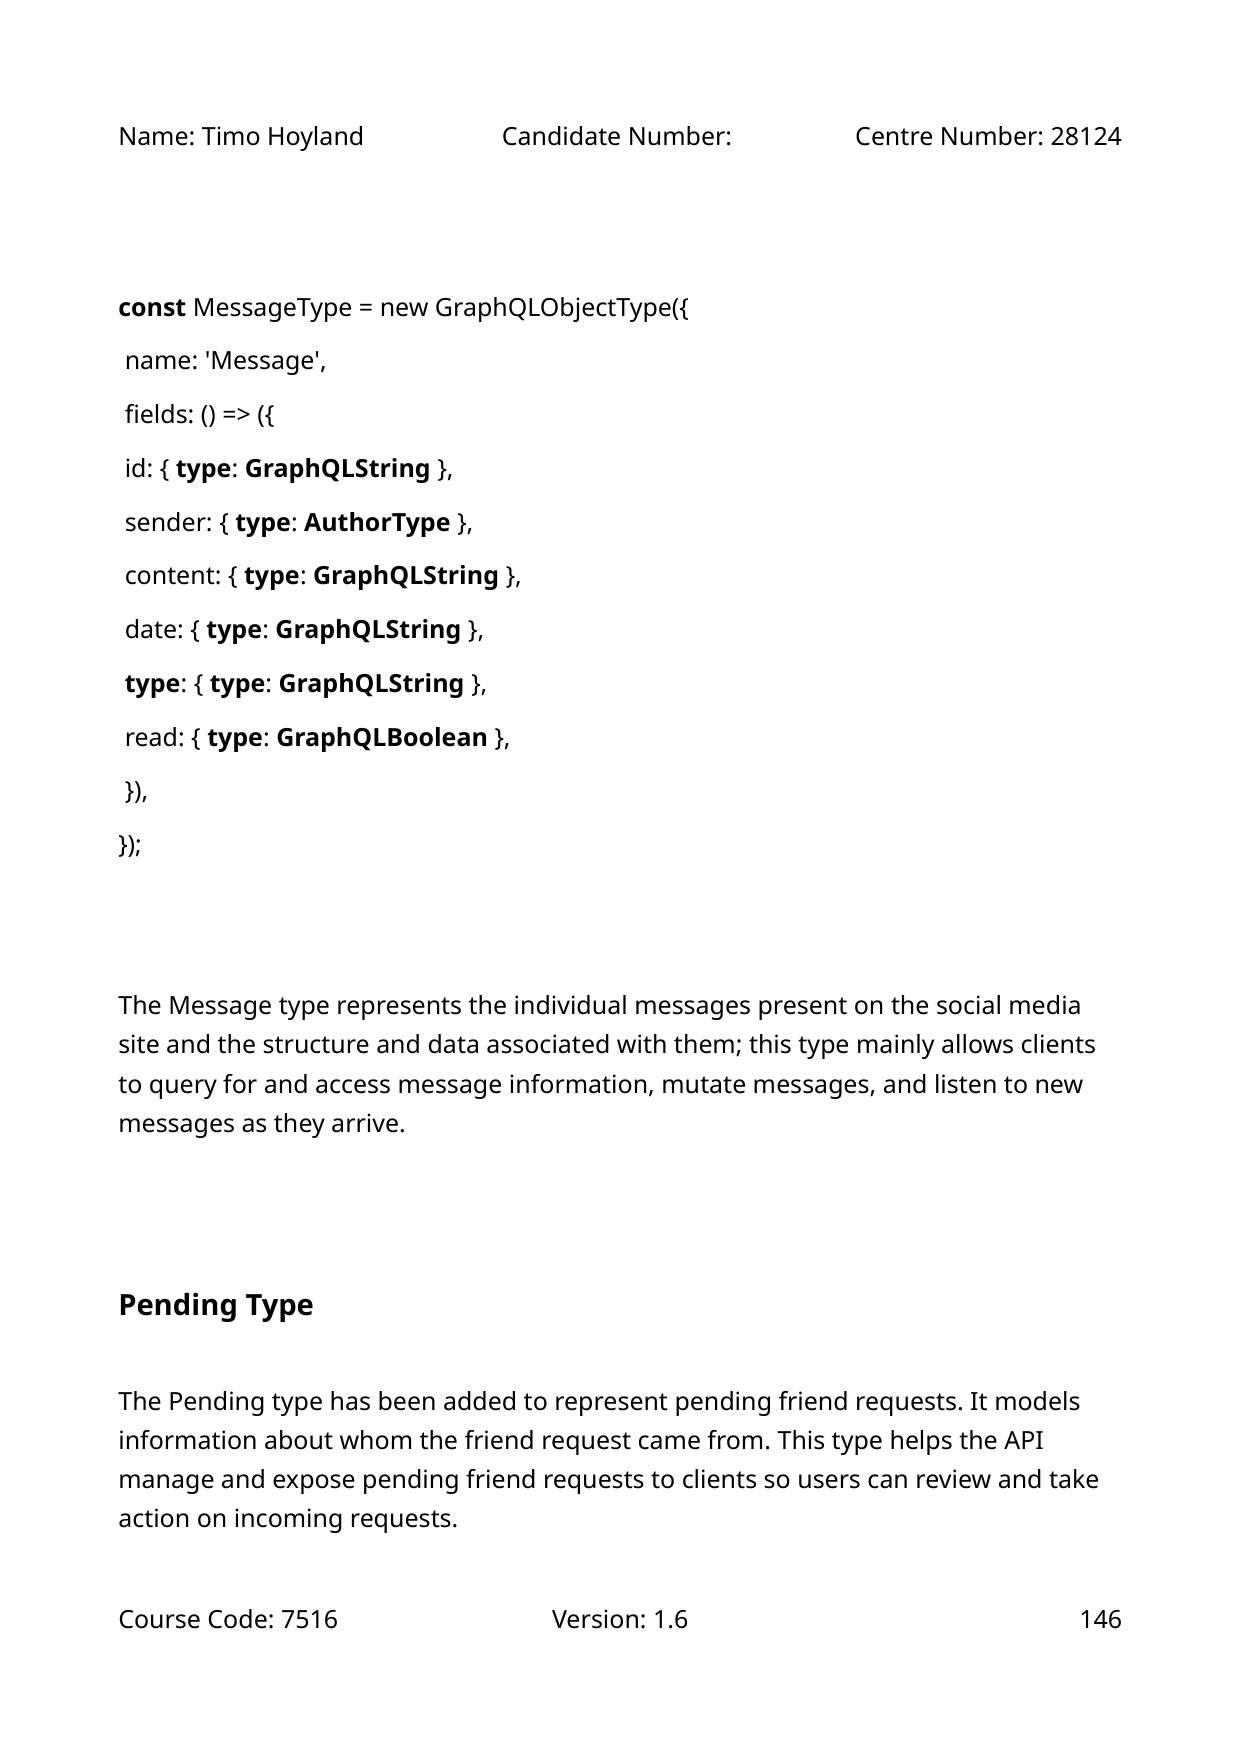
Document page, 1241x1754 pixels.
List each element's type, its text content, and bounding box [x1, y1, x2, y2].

text content: { type: GraphQLString }, [118, 558, 1122, 592]
text The Message type represents the individual messages present on the social media site and the structure and data associated with them; this type mainly allows clients to query for and access message information, mutate messages, and listen to new messages as they arrive. [118, 988, 1122, 1139]
text }), [118, 773, 1122, 807]
text read: { type: GraphQLBoolean }, [118, 719, 1122, 753]
text fields: () => ({ [118, 397, 1122, 431]
text }); [118, 827, 1122, 861]
text sender: { type: AuthorType }, [118, 504, 1122, 538]
text The Pending type has been added to represent pending friend requests. It models information about whom the friend request came from. This type helps the API manage and expose pending friend requests to clients so users can review and take action on incoming requests. [118, 1383, 1122, 1535]
subtitle Pending Type [118, 1284, 1122, 1323]
text name: 'Message', [118, 343, 1122, 377]
text type: { type: GraphQLString }, [118, 665, 1122, 699]
text date: { type: GraphQLString }, [118, 612, 1122, 646]
text id: { type: GraphQLString }, [118, 450, 1122, 484]
text const MessageType = new GraphQLObjectType({ [118, 289, 1122, 323]
